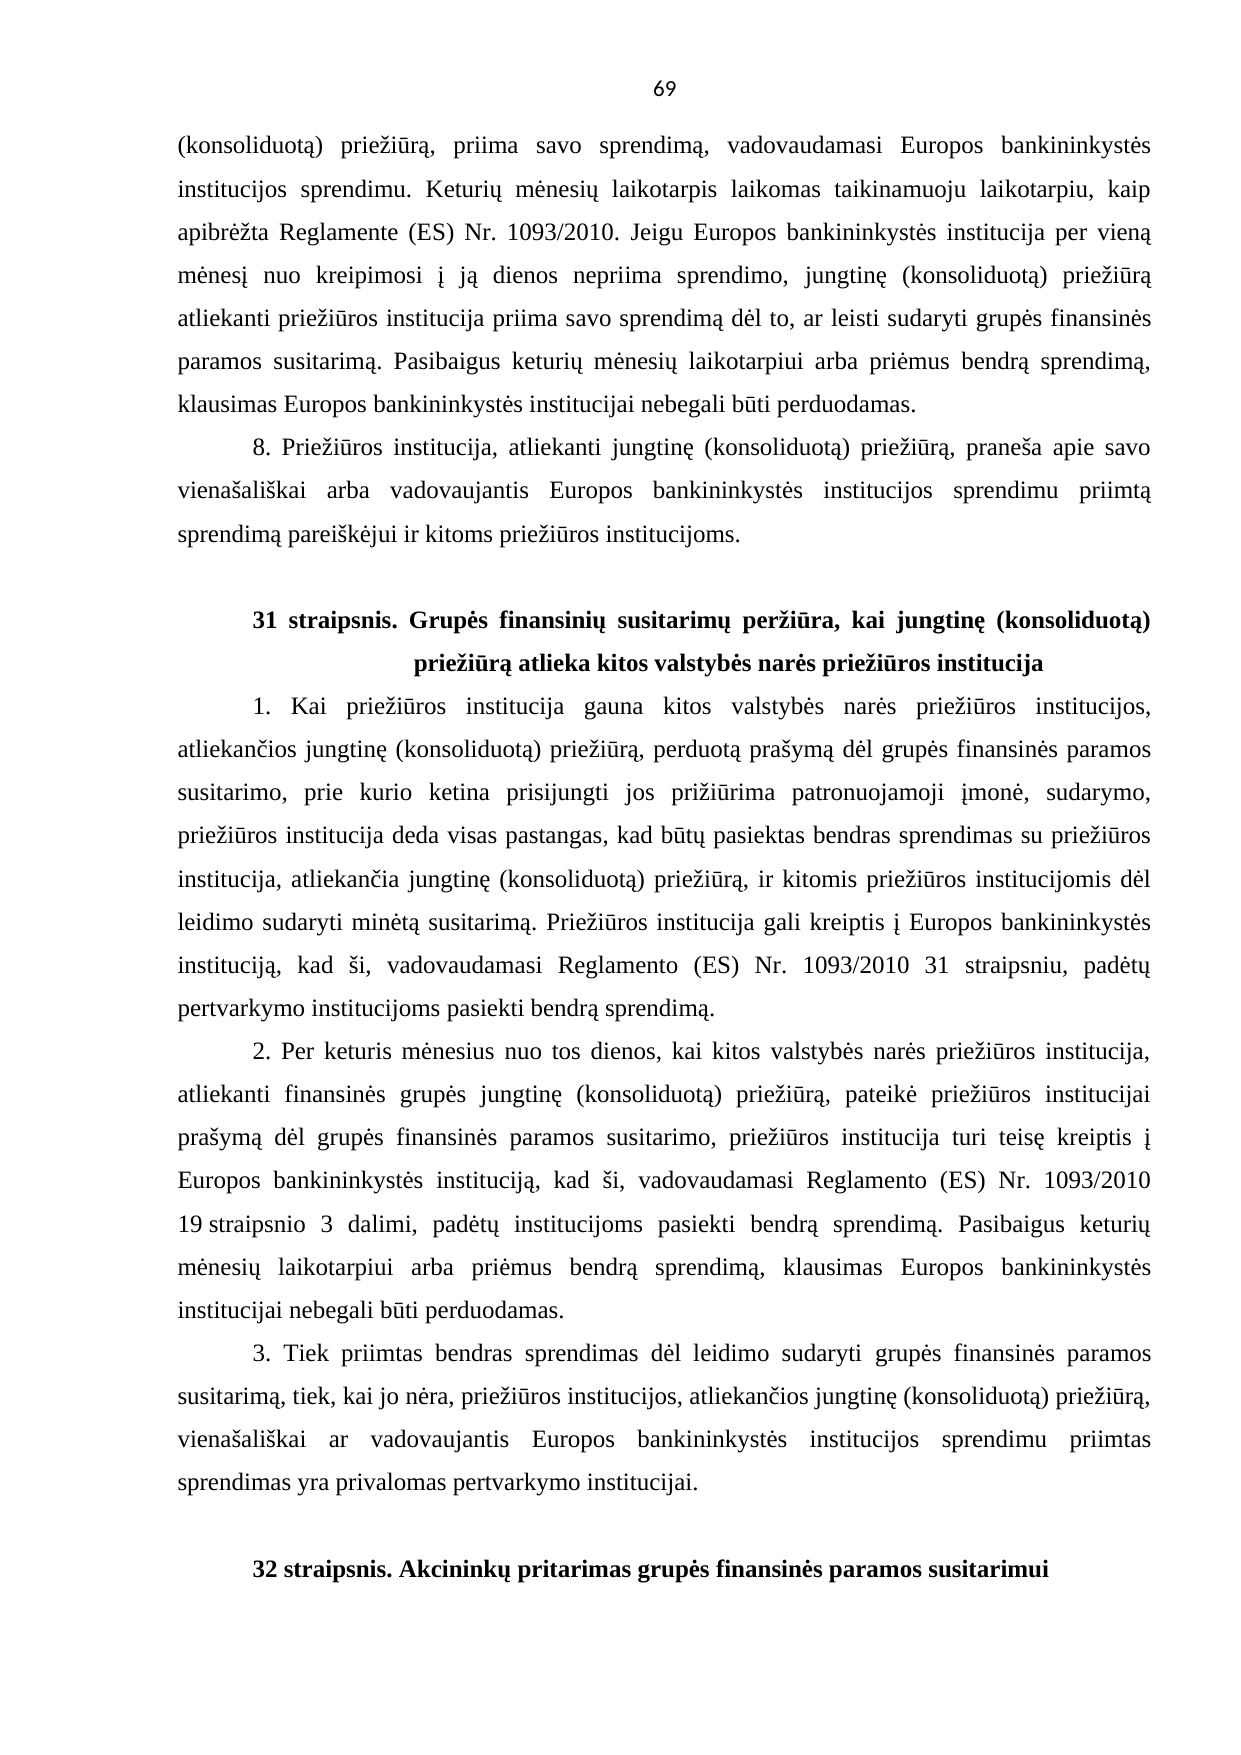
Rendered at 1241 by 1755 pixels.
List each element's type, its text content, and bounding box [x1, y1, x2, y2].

text 31 straipsnis. Grupės finansinių susitarimų peržiūra, kai jungtinę (konsoliduotą) priežiūrą atlieka kitos valstybės narės priežiūros institucija [252, 605, 1152, 677]
text (konsoliduotą) priežiūrą, priima savo sprendimą, vadovaudamasi Europos bankininkystės institucijos sprendimu. Keturių mėnesių laikotarpis laikomas taikinamuoju laikotarpiu, kaip apibrėžta Reglamente (ES) Nr. 1093/2010. Jeigu Europos bankininkystės institucija per vieną mėnesį nuo kreipimosi į ją dienos nepriima sprendimo, jungtinę (konsoliduotą) priežiūrą atliekanti priežiūros institucija priima savo sprendimą dėl to, ar leisti sudaryti grupės finansinės paramos susitarimą. Pasibaigus keturių mėnesių laikotarpiui arba priėmus bendrą sprendimą, klausimas Europos bankininkystės institucijai nebegali būti perduodamas. [177, 131, 1152, 418]
text 32 straipsnis. Akcininkų pritarimas grupės finansinės paramos susitarimui [177, 1554, 1152, 1582]
text 8. Priežiūros institucija, atliekanti jungtinę (konsoliduotą) priežiūrą, praneša apie savo vienašališkai arba vadovaujantis Europos bankininkystės institucijos sprendimu priimtą sprendimą pareiškėjui ir kitoms priežiūros institucijoms. [177, 432, 1152, 547]
text 2. Per keturis mėnesius nuo tos dienos, kai kitos valstybės narės priežiūros institucija, atliekanti finansinės grupės jungtinę (konsoliduotą) priežiūrą, pateikė priežiūros institucijai prašymą dėl grupės finansinės paramos susitarimo, priežiūros institucija turi teisę kreiptis į Europos bankininkystės instituciją, kad ši, vadovaudamasi Reglamento (ES) Nr. 1093/2010 19 straipsnio 3 dalimi, padėtų institucijoms pasiekti bendrą sprendimą. Pasibaigus keturių mėnesių laikotarpiui arba priėmus bendrą sprendimą, klausimas Europos bankininkystės institucijai nebegali būti perduodamas. [177, 1036, 1152, 1324]
text 1. Kai priežiūros institucija gauna kitos valstybės narės priežiūros institucijos, atliekančios jungtinę (konsoliduotą) priežiūrą, perduotą prašymą dėl grupės finansinės paramos susitarimo, prie kurio ketina prisijungti jos prižiūrima patronuojamoji įmonė, sudarymo, priežiūros institucija deda visas pastangas, kad būtų pasiektas bendras sprendimas su priežiūros institucija, atliekančia jungtinę (konsoliduotą) priežiūrą, ir kitomis priežiūros institucijomis dėl leidimo sudaryti minėtą susitarimą. Priežiūros institucija gali kreiptis į Europos bankininkystės instituciją, kad ši, vadovaudamasi Reglamento (ES) Nr. 1093/2010 31 straipsniu, padėtų pertvarkymo institucijoms pasiekti bendrą sprendimą. [177, 691, 1152, 1022]
text 3. Tiek priimtas bendras sprendimas dėl leidimo sudaryti grupės finansinės paramos susitarimą, tiek, kai jo nėra, priežiūros institucijos, atliekančios jungtinę (konsoliduotą) priežiūrą, vienašališkai ar vadovaujantis Europos bankininkystės institucijos sprendimu priimtas sprendimas yra privalomas pertvarkymo institucijai. [177, 1338, 1152, 1496]
